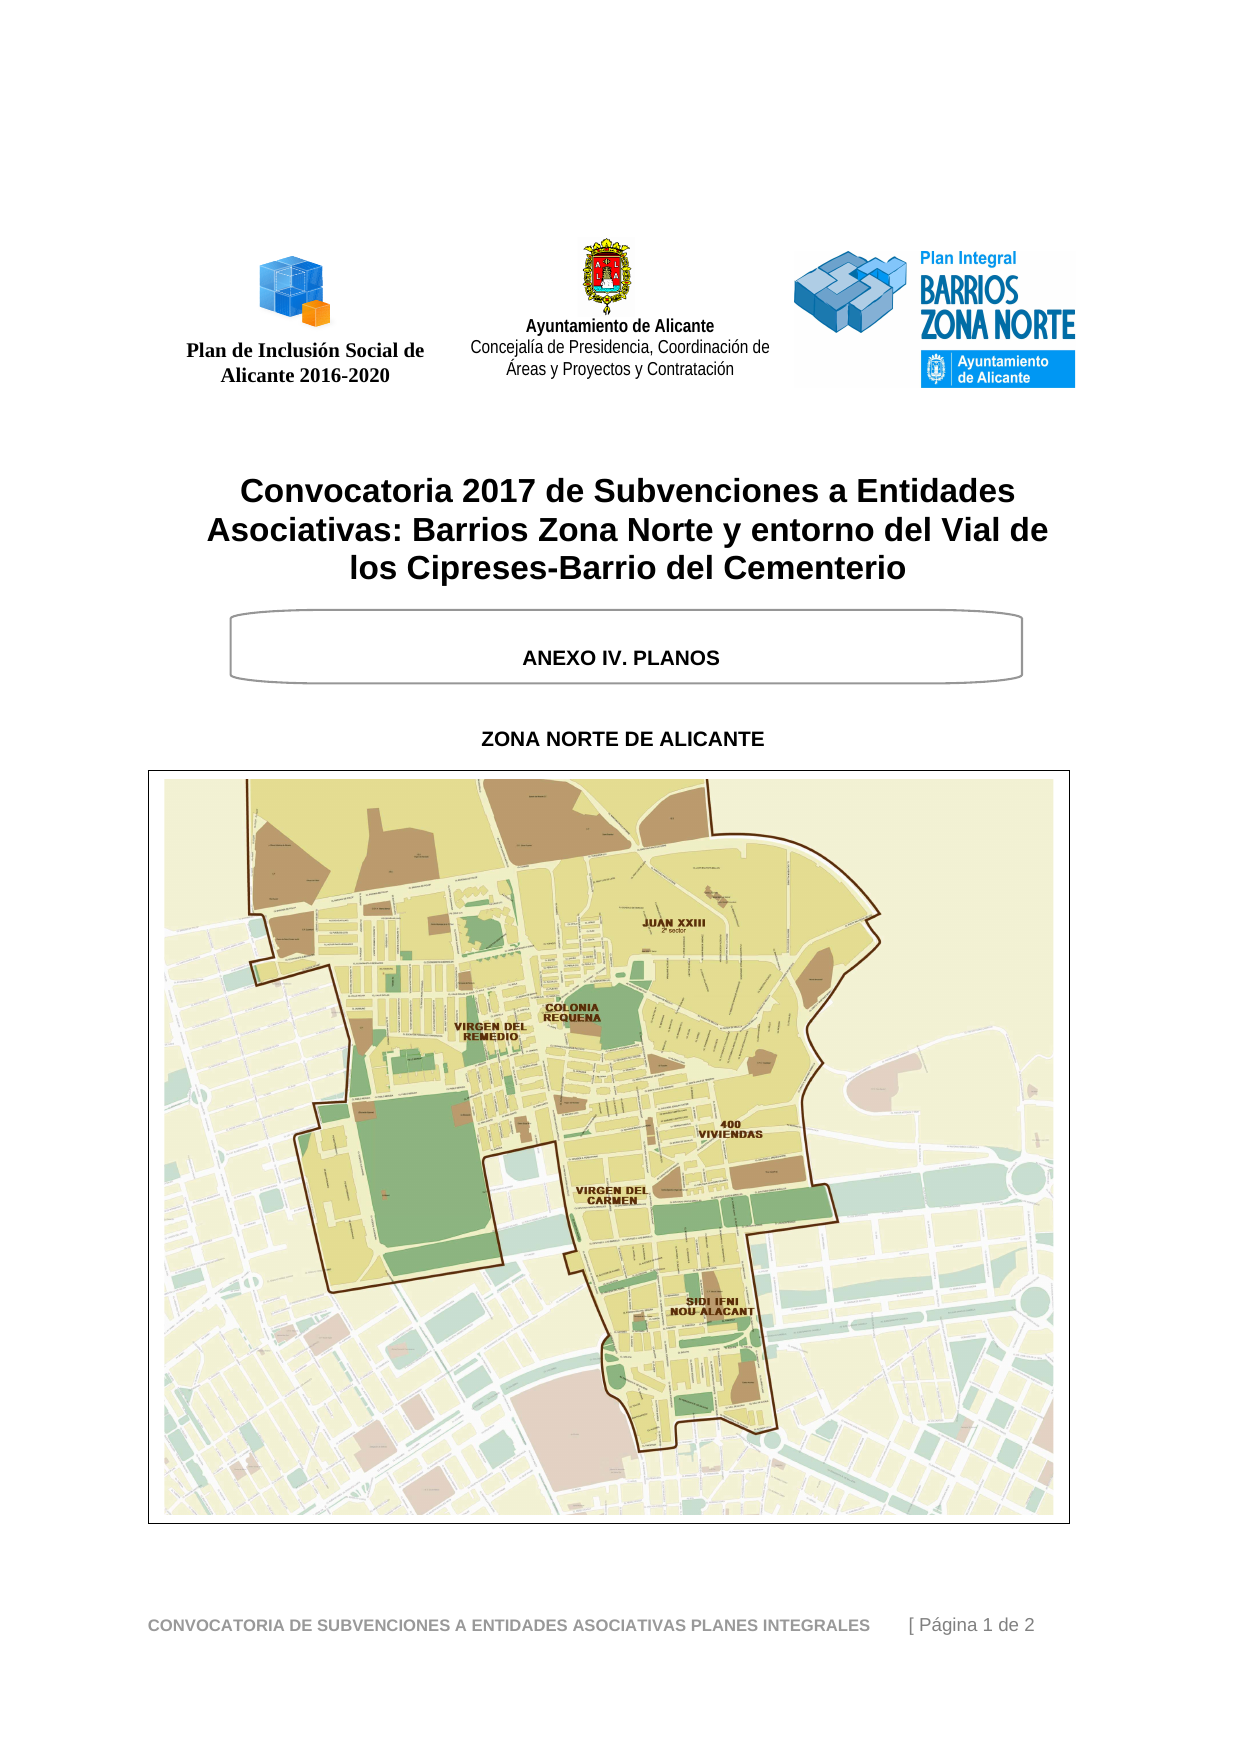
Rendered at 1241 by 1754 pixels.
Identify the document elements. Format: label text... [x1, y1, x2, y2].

text ZONA NORTE DE ALICANTE [148, 727, 1092, 751]
text ANEXO IV. PLANOS [235, 646, 1007, 669]
picture [1067, 314, 1076, 334]
picture [794, 251, 1076, 388]
text Convocatoria 2017 de Subvenciones a Entidades Asociativas: Barrios Zona Norte y entorno del Vial de los Cipreses-Barrio del Cementerio [180, 472, 1076, 587]
picture [164, 779, 1054, 1515]
picture [577, 237, 636, 317]
